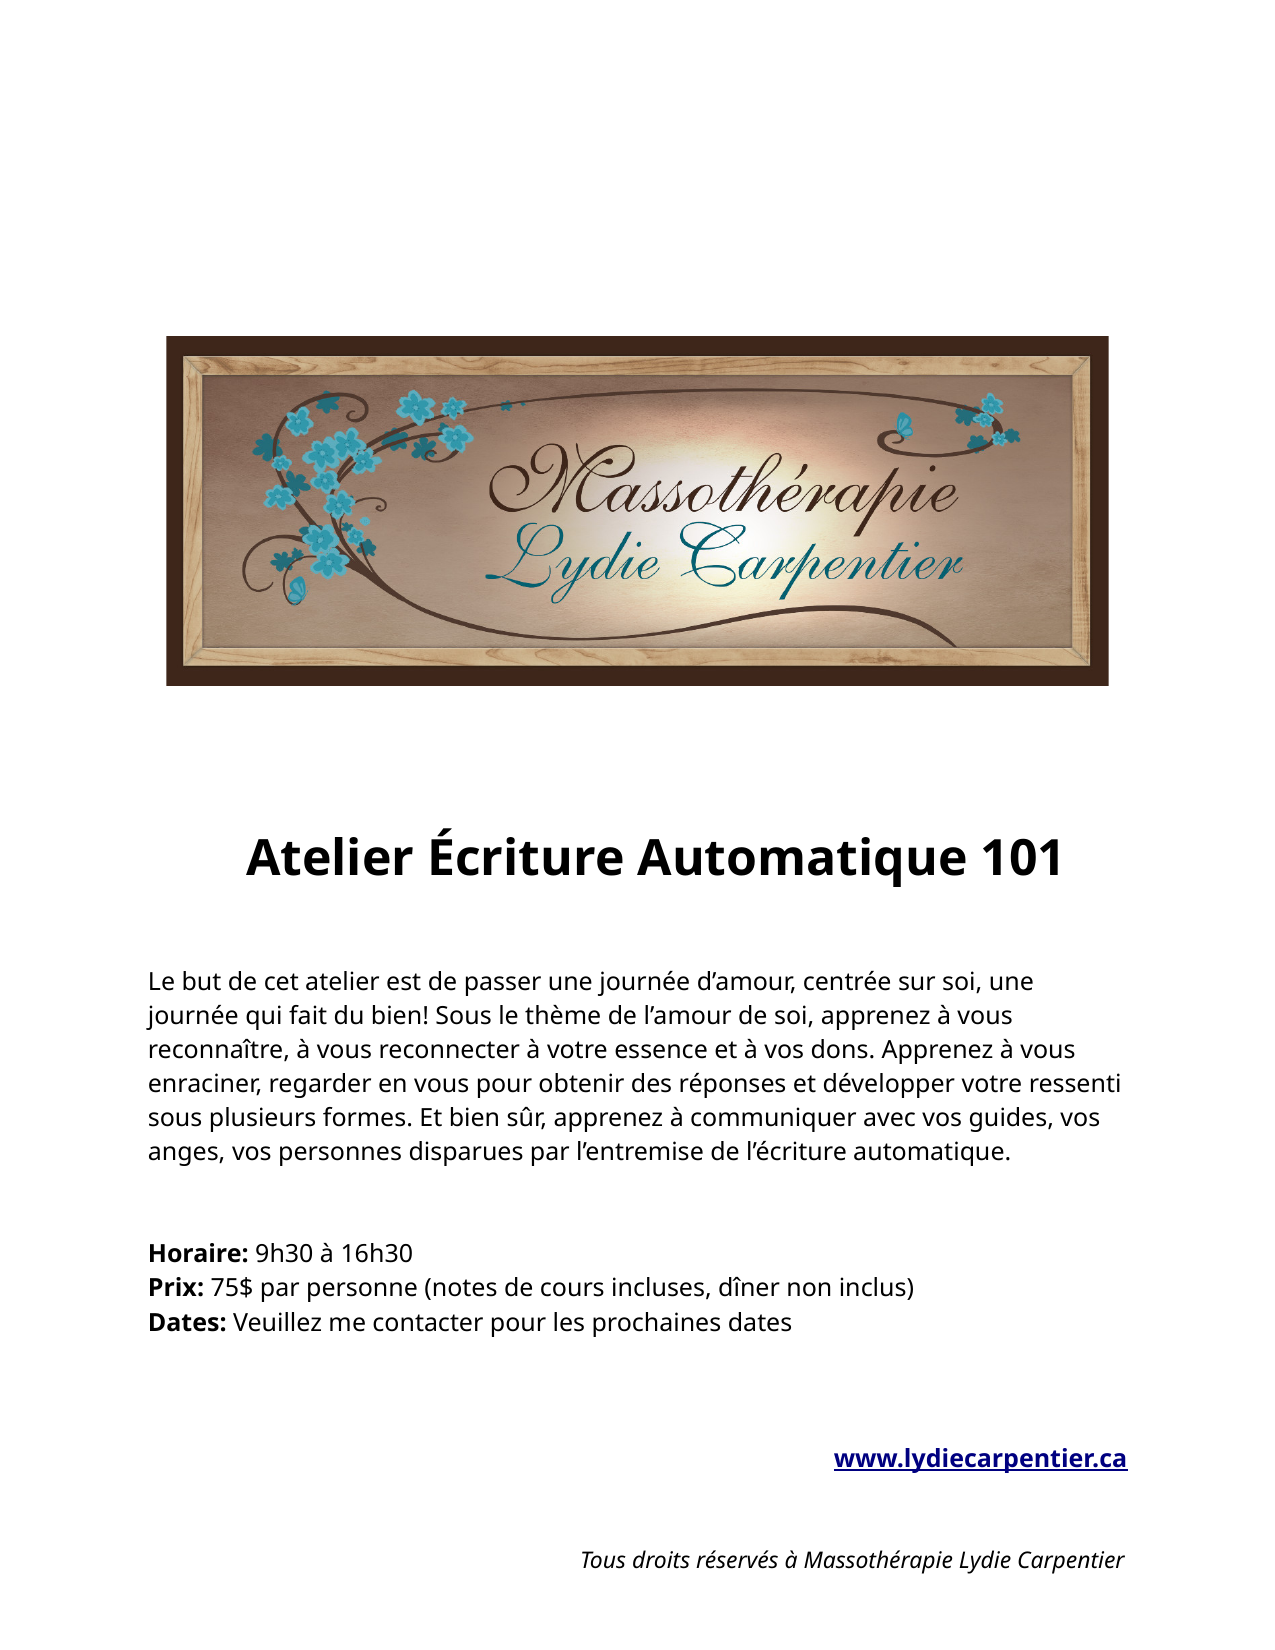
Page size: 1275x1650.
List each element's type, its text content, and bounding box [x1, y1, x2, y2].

text Atelier Écriture Automatique 101 [185, 822, 1127, 890]
text Prix: 75$ par personne (notes de cours incluses, dîner non inclus) [148, 1270, 1127, 1304]
text Le but de cet atelier est de passer une journée d’amour, centrée sur soi, une journée qui fait du bien! Sous le thème de l’amour de soi, apprenez à vous reconnaître, à vous reconnecter à votre essence et à vos dons. Apprenez à vous enraciner, regarder en vous pour obtenir des réponses et développer votre ressenti sous plusieurs formes. Et bien sûr, apprenez à communiquer avec vos guides, vos anges, vos personnes disparues par l’entremise de l’écriture automatique. [148, 963, 1127, 1168]
text www.lydiecarpentier.ca [148, 1440, 1127, 1474]
text Horaire: 9h30 à 16h30 [148, 1236, 1127, 1270]
text Dates: Veuillez me contacter pour les prochaines dates [148, 1304, 1127, 1338]
picture [166, 336, 1109, 686]
